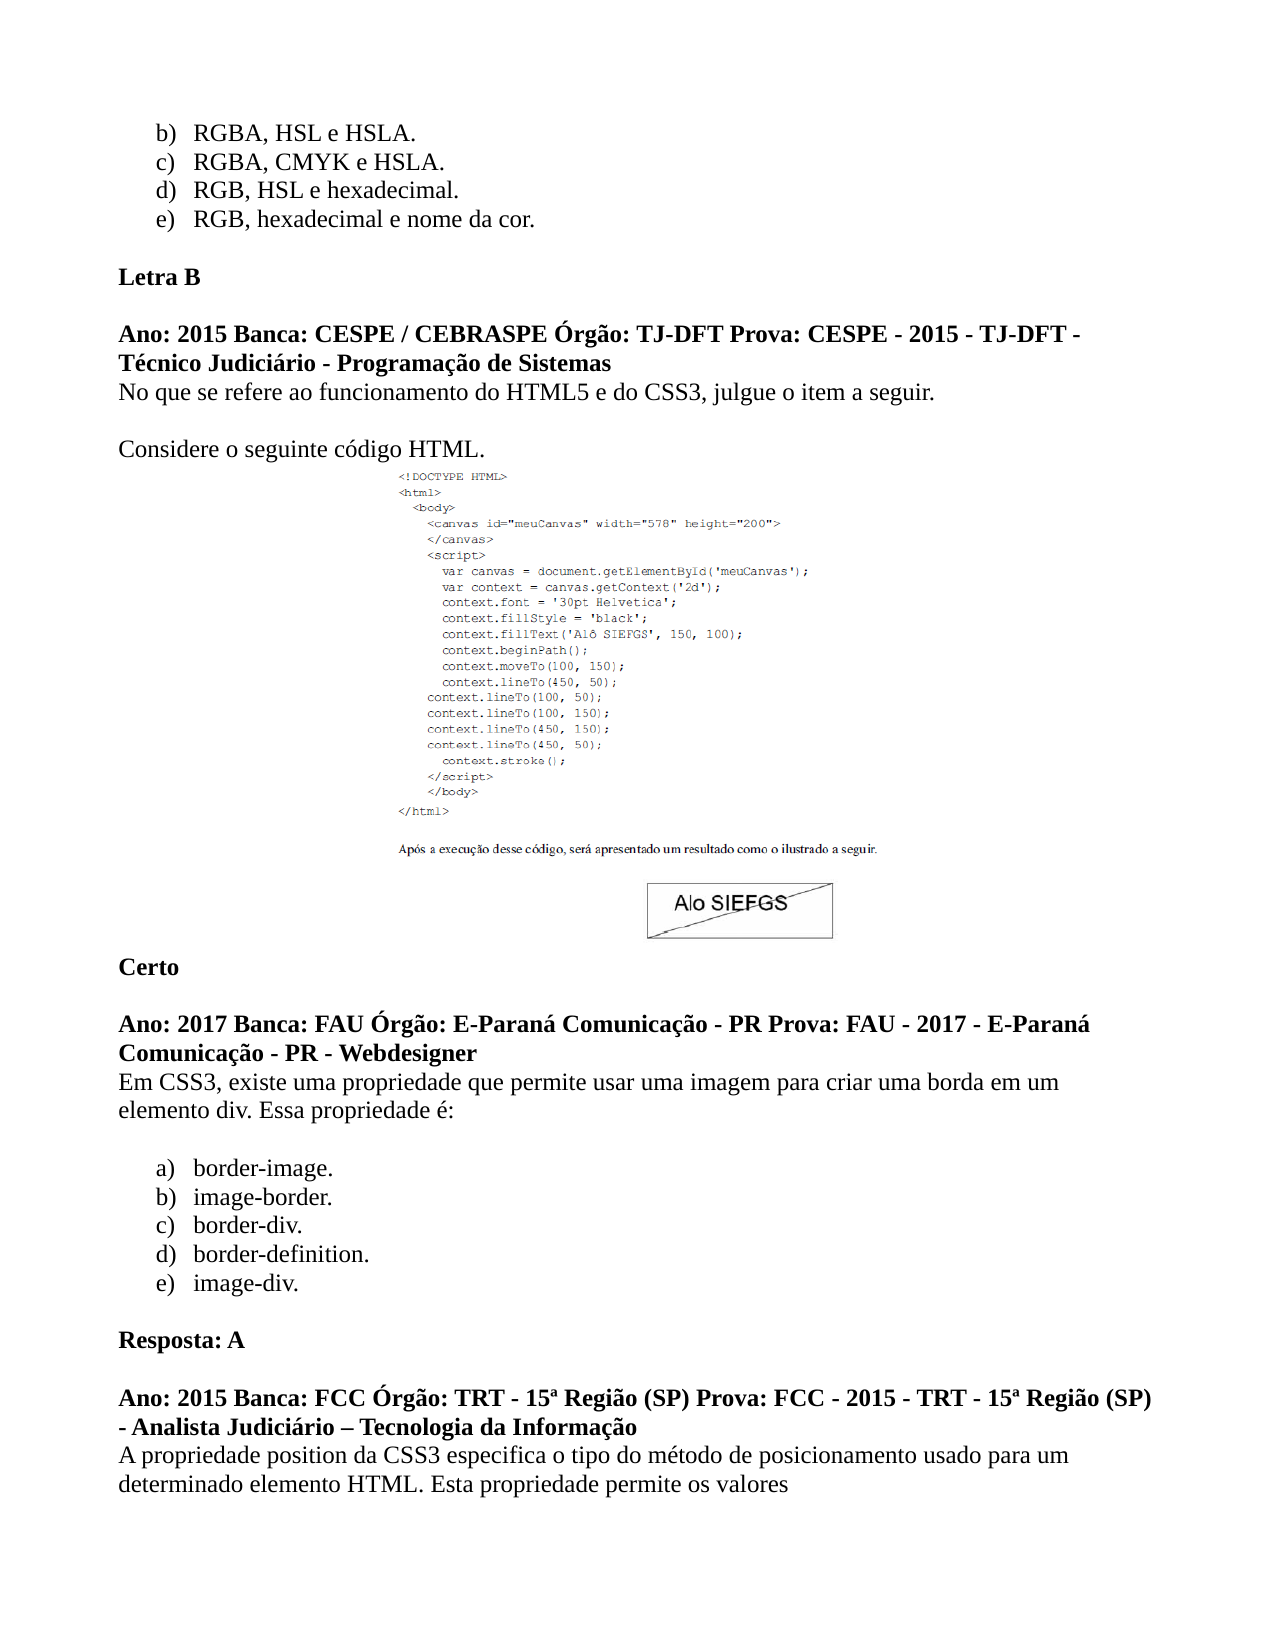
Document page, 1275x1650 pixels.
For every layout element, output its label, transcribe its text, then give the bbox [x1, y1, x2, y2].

text Resposta: A [118, 1326, 1157, 1354]
list RGBA, CMYK e HSLA. [156, 147, 1157, 176]
picture [388, 463, 887, 943]
list RGB, hexadecimal e nome da cor. [156, 204, 1157, 233]
text Ano: 2015 Banca: FCC Órgão: TRT - 15ª Região (SP) Prova: FCC - 2015 - TRT - 15ª Região (SP) - Analista Judiciário – Tecnologia da Informação [118, 1383, 1157, 1441]
list RGBA, HSL e HSLA. [156, 118, 1157, 147]
list RGB, HSL e hexadecimal. [156, 176, 1157, 204]
text No que se refere ao funcionamento do HTML5 e do CSS3, julgue o item a seguir. [118, 377, 1157, 406]
list image-div. [156, 1268, 1157, 1297]
list image-border. [156, 1182, 1157, 1211]
list border-image. [156, 1153, 1157, 1182]
text A propriedade position da CSS3 especifica o tipo do método de posicionamento usado para um determinado elemento HTML. Esta propriedade permite os valores [118, 1441, 1157, 1498]
text Letra B [118, 262, 1157, 291]
text Ano: 2017 Banca: FAU Órgão: E-Paraná Comunicação - PR Prova: FAU - 2017 - E-Paraná Comunicação - PR - Webdesigner [118, 1009, 1157, 1067]
text Em CSS3, existe uma propriedade que permite usar uma imagem para criar uma borda em um elemento div. Essa propriedade é: [118, 1067, 1157, 1124]
text Ano: 2015 Banca: CESPE / CEBRASPE Órgão: TJ-DFT Prova: CESPE - 2015 - TJ-DFT - Técnico Judiciário - Programação de Sistemas [118, 319, 1157, 377]
text Certo [118, 952, 1157, 981]
list border-definition. [156, 1239, 1157, 1268]
list border-div. [156, 1211, 1157, 1239]
text Considere o seguinte código HTML. [118, 434, 1157, 463]
